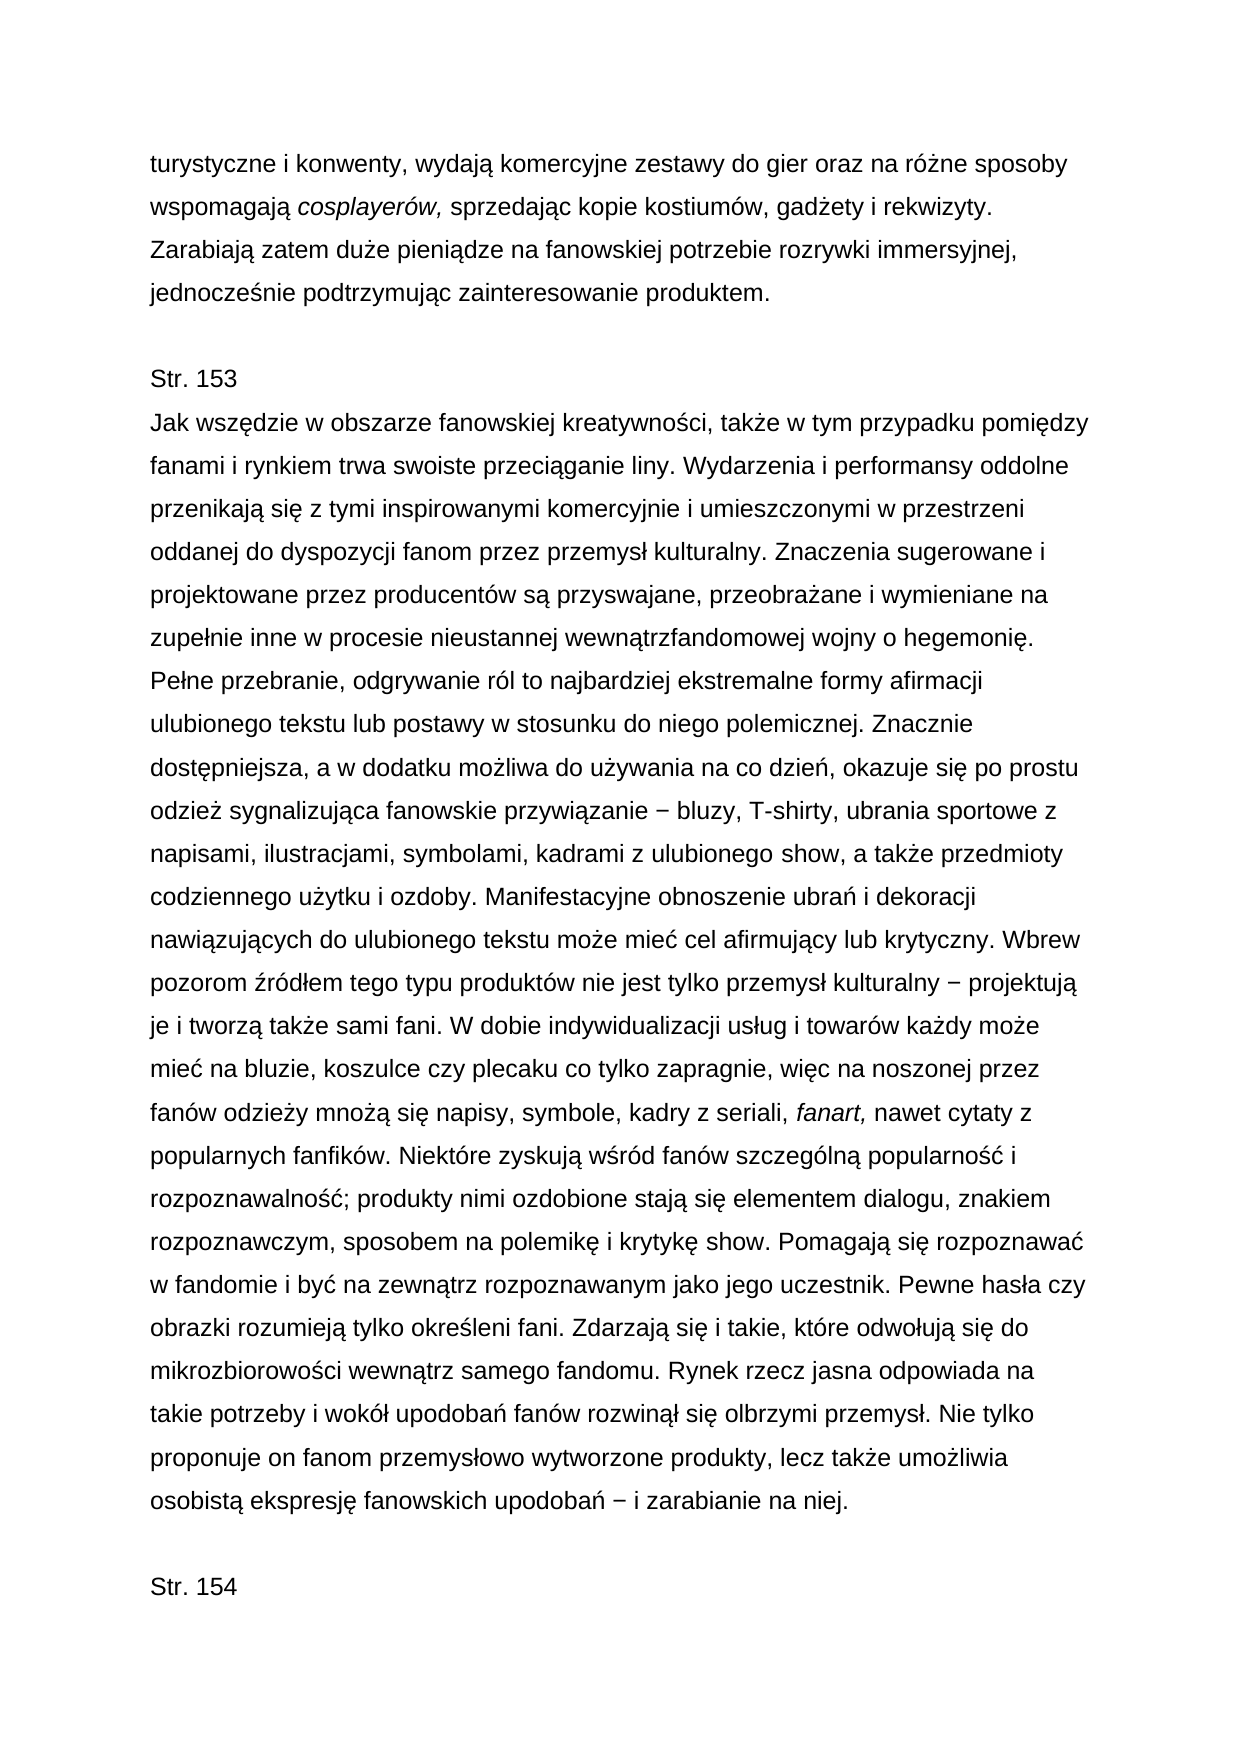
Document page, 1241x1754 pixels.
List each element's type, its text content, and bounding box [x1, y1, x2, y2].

text turystyczne i konwenty, wydają komercyjne zestawy do gier oraz na różne sposoby wspomagają cosplayerów, sprzedając kopie kostiumów, gadżety i rekwizyty. Zarabiają zatem duże pieniądze na fanowskiej potrzebie rozrywki immersyjnej, jednocześnie podtrzymując zainteresowanie produktem. [150, 149, 1090, 307]
text Jak wszędzie w obszarze fanowskiej kreatywności, także w tym przypadku pomiędzy fanami i rynkiem trwa swoiste przeciąganie liny. Wydarzenia i performansy oddolne przenikają się z tymi inspirowanymi komercyjnie i umieszczonymi w przestrzeni oddanej do dyspozycji fanom przez przemysł kulturalny. Znaczenia sugerowane i projektowane przez producentów są przyswajane, przeobrażane i wymieniane na zupełnie inne w procesie nieustannej wewnątrzfandomowej wojny o hegemonię. [150, 408, 1090, 652]
text Pełne przebranie, odgrywanie ról to najbardziej ekstremalne formy afirmacji ulubionego tekstu lub postawy w stosunku do niego polemicznej. Znacznie dostępniejsza, a w dodatku możliwa do używania na co dzień, okazuje się po prostu odzież sygnalizująca fanowskie przywiązanie − bluzy, T-shirty, ubrania sportowe z napisami, ilustracjami, symbolami, kadrami z ulubionego show, a także przedmioty codziennego użytku i ozdoby. Manifestacyjne obnoszenie ubrań i dekoracji nawiązujących do ulubionego tekstu może mieć cel afirmujący lub krytyczny. Wbrew pozorom źródłem tego typu produktów nie jest tylko przemysł kulturalny − projektują je i tworzą także sami fani. W dobie indywidualizacji usług i towarów każdy może mieć na bluzie, koszulce czy plecaku co tylko zapragnie, więc na noszonej przez fanów odzieży mnożą się napisy, symbole, kadry z seriali, fanart, nawet cytaty z popularnych fanfików. Niektóre zyskują wśród fanów szczególną popularność i rozpoznawalność; produkty nimi ozdobione stają się elementem dialogu, znakiem rozpoznawczym, sposobem na polemikę i krytykę show. Pomagają się rozpoznawać w fandomie i być na zewnątrz rozpoznawanym jako jego uczestnik. Pewne hasła czy obrazki rozumieją tylko określeni fani. Zdarzają się i takie, które odwołują się do mikrozbiorowości wewnątrz samego fandomu. Rynek rzecz jasna odpowiada na takie potrzeby i wokół upodobań fanów rozwinął się olbrzymi przemysł. Nie tylko proponuje on fanom przemysłowo wytworzone produkty, lecz także umożliwia osobistą ekspresję fanowskich upodobań − i zarabianie na niej. [150, 666, 1090, 1514]
text Str. 154 [150, 1572, 1090, 1601]
text Str. 153 [150, 364, 1090, 393]
